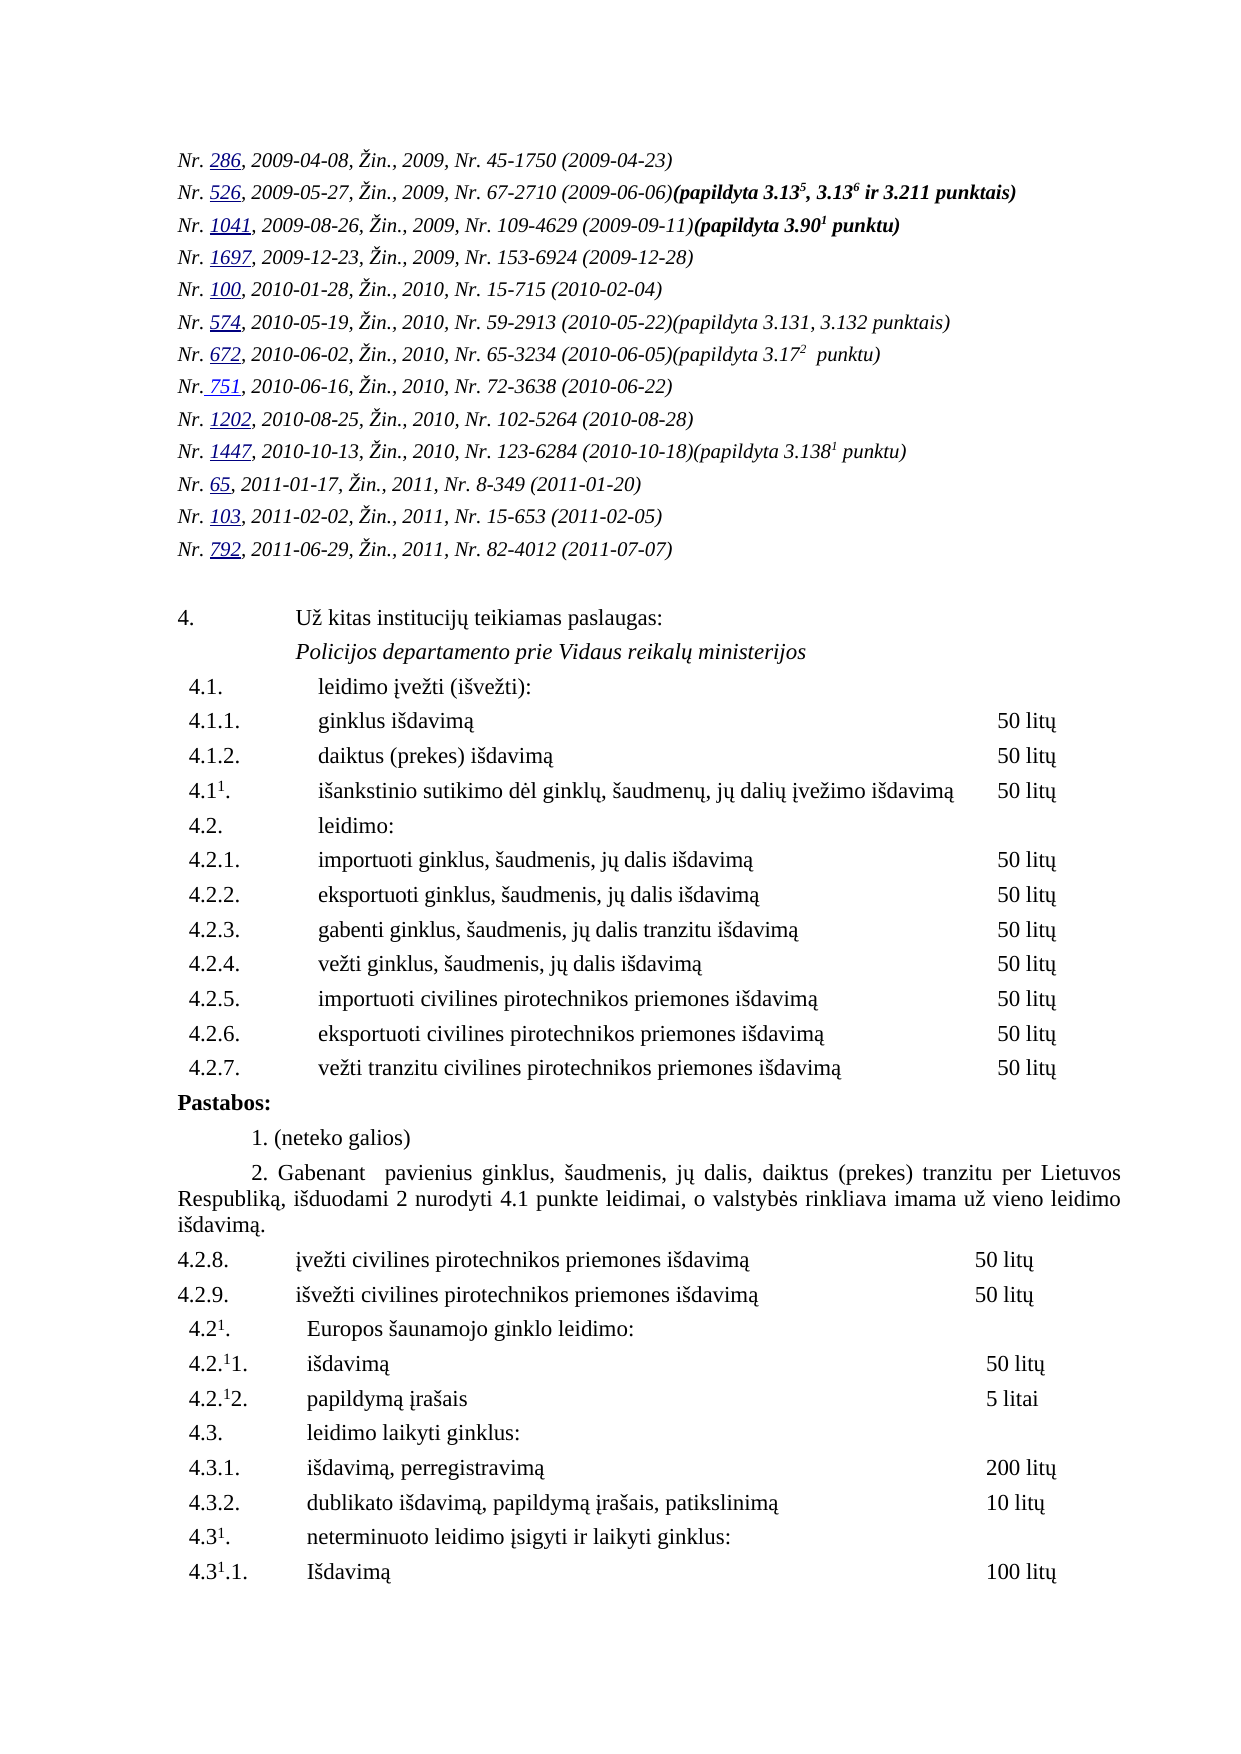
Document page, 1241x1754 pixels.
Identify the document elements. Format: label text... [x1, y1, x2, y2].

table_cell 4.2.11. [177, 1350, 307, 1385]
table_cell 4.2.7. [177, 1055, 307, 1089]
table_header [986, 1315, 1133, 1350]
table_cell 200 litų [986, 1454, 1133, 1489]
table_cell dublikato išdavimą, papildymą įrašais, patikslinimą [307, 1489, 986, 1523]
table_cell importuoti civilines pirotechnikos priemones išdavimą [307, 985, 986, 1020]
table_cell 4.3. [177, 1419, 307, 1454]
table_cell 5 litai [986, 1385, 1133, 1419]
text Nr. 100, 2010-01-28, Žin., 2010, Nr. 15-715 (2010-02-04) [177, 277, 1122, 301]
table_cell 4.1.1. [177, 708, 307, 742]
table_cell 50 litų [986, 777, 1133, 812]
text 4.2.8. įvežti civilines pirotechnikos priemones išdavimą 50 litų [177, 1246, 1226, 1272]
table_header Europos šaunamojo ginklo leidimo: [307, 1315, 986, 1350]
text Nr. 286, 2009-04-08, Žin., 2009, Nr. 45-1750 (2009-04-23) [177, 148, 1122, 172]
table_cell 4.11. [177, 777, 307, 812]
table_cell 50 litų [986, 881, 1133, 916]
text Nr. 1447, 2010-10-13, Žin., 2010, Nr. 123-6284 (2010-10-18)(papildyta 3.1381 punktu) [177, 439, 1122, 463]
table_cell 50 litų [986, 950, 1133, 985]
table_header 4.1. [177, 673, 307, 708]
table_cell 4.2.5. [177, 985, 307, 1020]
table_cell 50 litų [986, 742, 1133, 777]
text Nr. 1202, 2010-08-25, Žin., 2010, Nr. 102-5264 (2010-08-28) [177, 407, 1122, 431]
text Nr. 526, 2009-05-27, Žin., 2009, Nr. 67-2710 (2009-06-06)(papildyta 3.135, 3.136 ir 3.211 punktais) [177, 180, 1122, 204]
table_cell 4.2.6. [177, 1020, 307, 1054]
table_cell 50 litų [986, 1055, 1133, 1089]
table_cell 50 litų [986, 985, 1133, 1020]
table_cell [986, 1419, 1133, 1454]
table_cell importuoti ginklus, šaudmenis, jų dalis išdavimą [307, 846, 986, 881]
table_cell išdavimą, perregistravimą [307, 1454, 986, 1489]
table_cell 50 litų [986, 1020, 1133, 1054]
table_cell ginklus išdavimą [307, 708, 986, 742]
table_cell 100 litų [986, 1558, 1133, 1593]
text Nr. 574, 2010-05-19, Žin., 2010, Nr. 59-2913 (2010-05-22)(papildyta 3.131, 3.132 punktais) [177, 310, 1122, 334]
table_cell eksportuoti ginklus, šaudmenis, jų dalis išdavimą [307, 881, 986, 916]
text Nr. 1697, 2009-12-23, Žin., 2009, Nr. 153-6924 (2009-12-28) [177, 245, 1122, 269]
table_cell daiktus (prekes) išdavimą [307, 742, 986, 777]
table_cell 4.2.1. [177, 846, 307, 881]
table_header [986, 673, 1133, 708]
table_cell [986, 1524, 1133, 1558]
table_cell išdavimą [307, 1350, 986, 1385]
table_cell vežti tranzitu civilines pirotechnikos priemones išdavimą [307, 1055, 986, 1089]
table_cell 50 litų [986, 916, 1133, 950]
table_cell 50 litų [986, 1350, 1133, 1385]
table_cell papildymą įrašais [307, 1385, 986, 1419]
table_cell 4.31.1. [177, 1558, 307, 1593]
table_cell eksportuoti civilines pirotechnikos priemones išdavimą [307, 1020, 986, 1054]
table_cell 50 litų [986, 846, 1133, 881]
text Nr. 792, 2011-06-29, Žin., 2011, Nr. 82-4012 (2011-07-07) [177, 536, 1122, 561]
table_cell išankstinio sutikimo dėl ginklų, šaudmenų, jų dalių įvežimo išdavimą [307, 777, 986, 812]
table_cell leidimo laikyti ginklus: [307, 1419, 986, 1454]
table_header leidimo įvežti (išvežti): [307, 673, 986, 708]
text Nr. 672, 2010-06-02, Žin., 2010, Nr. 65-3234 (2010-06-05)(papildyta 3.172 punktu) [177, 342, 1122, 366]
text Nr. 1041, 2009-08-26, Žin., 2009, Nr. 109-4629 (2009-09-11)(papildyta 3.901 punktu) [177, 212, 1122, 237]
table_cell 4.2. [177, 812, 307, 846]
table_cell 50 litų [986, 708, 1133, 742]
text Nr. 751, 2010-06-16, Žin., 2010, Nr. 72-3638 (2010-06-22) [177, 374, 1122, 398]
text 4. Už kitas institucijų teikiamas paslaugas: [177, 603, 945, 630]
table_cell leidimo: [307, 812, 986, 846]
table_cell gabenti ginklus, šaudmenis, jų dalis tranzitu išdavimą [307, 916, 986, 950]
table_cell 4.2.12. [177, 1385, 307, 1419]
table_cell 4.1.2. [177, 742, 307, 777]
text Nr. 103, 2011-02-02, Žin., 2011, Nr. 15-653 (2011-02-05) [177, 504, 1122, 528]
table_cell 4.31. [177, 1524, 307, 1558]
table_cell 4.2.4. [177, 950, 307, 985]
table_cell [986, 812, 1133, 846]
text 1. (neteko galios) [177, 1124, 1122, 1150]
table_cell neterminuoto leidimo įsigyti ir laikyti ginklus: [307, 1524, 986, 1558]
text Pastabos: [177, 1089, 1122, 1116]
table_header 4.21. [177, 1315, 307, 1350]
table_cell 4.2.3. [177, 916, 307, 950]
text Nr. 65, 2011-01-17, Žin., 2011, Nr. 8-349 (2011-01-20) [177, 472, 1122, 496]
text Policijos departamento prie Vidaus reikalų ministerijos [177, 638, 945, 664]
table_cell 4.3.2. [177, 1489, 307, 1523]
table_cell 4.3.1. [177, 1454, 307, 1489]
text 2. Gabenant pavienius ginklus, šaudmenis, jų dalis, daiktus (prekes) tranzitu per Lietuvos Respubliką, išduodami 2 nurodyti 4.1 punkte leidimai, o valstybės rinkliava imama už vieno leidimo išdavimą. [177, 1158, 1122, 1238]
table_cell Išdavimą [307, 1558, 986, 1593]
table_cell 10 litų [986, 1489, 1133, 1523]
text 4.2.9. išvežti civilines pirotechnikos priemones išdavimą 50 litų [177, 1281, 1122, 1307]
table_cell vežti ginklus, šaudmenis, jų dalis išdavimą [307, 950, 986, 985]
table_cell 4.2.2. [177, 881, 307, 916]
